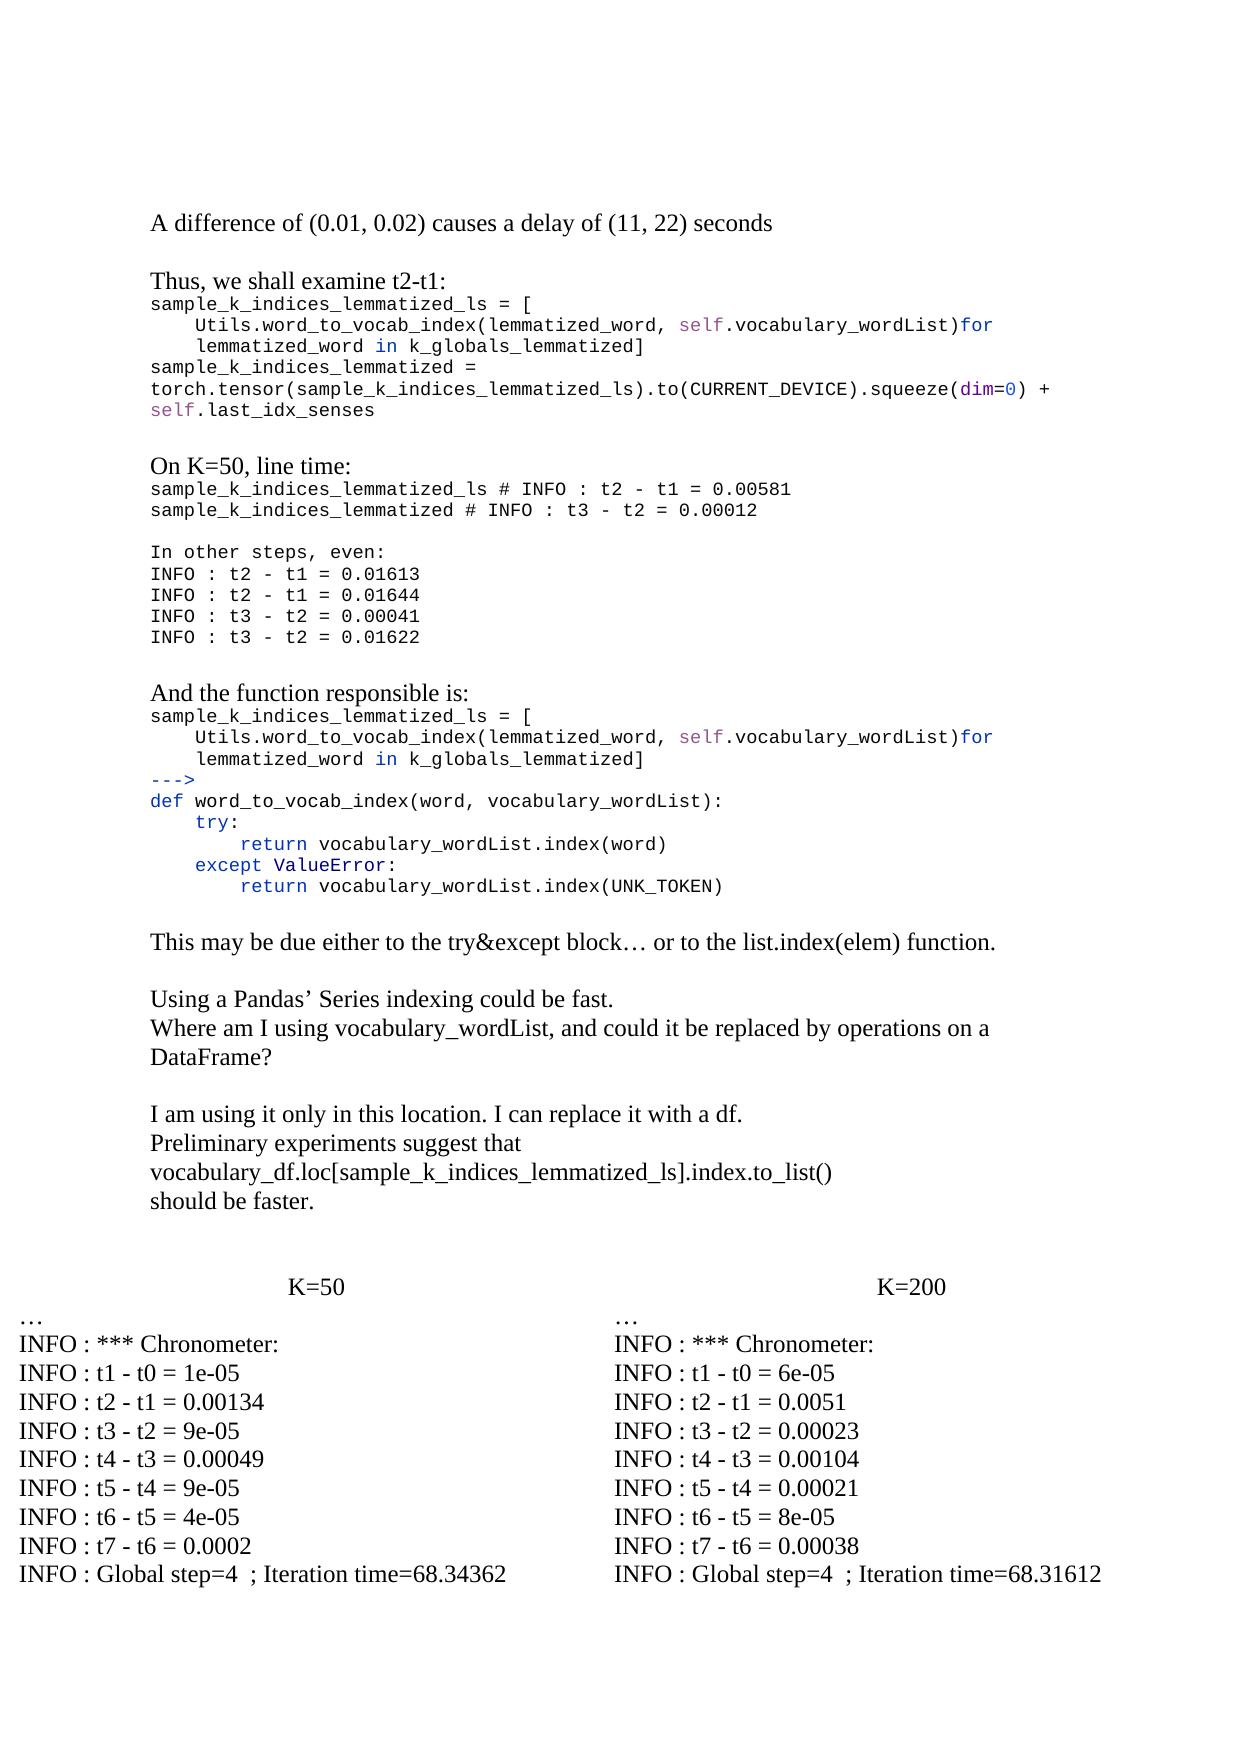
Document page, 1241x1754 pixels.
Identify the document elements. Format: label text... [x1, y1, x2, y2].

text sample_k_indices_lemmatized # INFO : t3 - t2 = 0.00012 [150, 501, 1090, 522]
text On K=50, line time: [150, 451, 1090, 479]
table_header K=200 [614, 1272, 1209, 1301]
table_cell … INFO : *** Chronometer: INFO : t1 - t0 = 1e-05 INFO : t2 - t1 = 0.00134 INFO : t3 - t2 = 9e-05 INFO : t4 - t3 = 0.00049 INFO : t5 - t4 = 9e-05 INFO : t6 - t5 = 4e-05 INFO : t7 - t6 = 0.0002 INFO : Global step=4 ; Iteration time=68.34362 [19, 1301, 614, 1588]
text sample_k_indices_lemmatized_ls = [ Utils.word_to_vocab_index(lemmatized_word, self.vocabulary_wordList)for lemmatized_word in k_globals_lemmatized] [150, 707, 1090, 771]
text And the function responsible is: [150, 678, 1090, 707]
table_header K=50 [19, 1272, 614, 1301]
text ---> [150, 771, 1090, 792]
text sample_k_indices_lemmatized_ls = [ Utils.word_to_vocab_index(lemmatized_word, self.vocabulary_wordList)for lemmatized_word in k_globals_lemmatized] sample_k_indices_lemmatized = torch.tensor(sample_k_indices_lemmatized_ls).to(CURRENT_DEVICE).squeeze(dim=0) + self.last_idx_senses [150, 294, 1090, 422]
text Where am I using vocabulary_wordList, and could it be replaced by operations on a DataFrame? [150, 1013, 1090, 1071]
text A difference of (0.01, 0.02) causes a delay of (11, 22) seconds [150, 208, 1090, 237]
text Using a Pandas’ Series indexing could be fast. [150, 984, 1090, 1013]
table_cell … INFO : *** Chronometer: INFO : t1 - t0 = 6e-05 INFO : t2 - t1 = 0.0051 INFO : t3 - t2 = 0.00023 INFO : t4 - t3 = 0.00104 INFO : t5 - t4 = 0.00021 INFO : t6 - t5 = 8e-05 INFO : t7 - t6 = 0.00038 INFO : Global step=4 ; Iteration time=68.31612 [614, 1301, 1209, 1588]
text I am using it only in this location. I can replace it with a df. [150, 1099, 1090, 1128]
text INFO : t2 - t1 = 0.01613 INFO : t2 - t1 = 0.01644 INFO : t3 - t2 = 0.00041 INFO : t3 - t2 = 0.01622 [150, 564, 1090, 649]
text should be faster. [150, 1186, 1090, 1214]
text Preliminary experiments suggest that [150, 1128, 1090, 1157]
text In other steps, even: [150, 543, 1090, 564]
text def word_to_vocab_index(word, vocabulary_wordList): try: return vocabulary_wordList.index(word) except ValueError: return vocabulary_wordList.index(UNK_TOKEN) [150, 792, 1090, 898]
text This may be due either to the try&except block… or to the list.index(elem) function. [150, 927, 1090, 956]
text vocabulary_df.loc[sample_k_indices_lemmatized_ls].index.to_list() [150, 1157, 1090, 1186]
text sample_k_indices_lemmatized_ls # INFO : t2 - t1 = 0.00581 [150, 479, 1090, 501]
text Thus, we shall examine t2-t1: [150, 266, 1090, 294]
